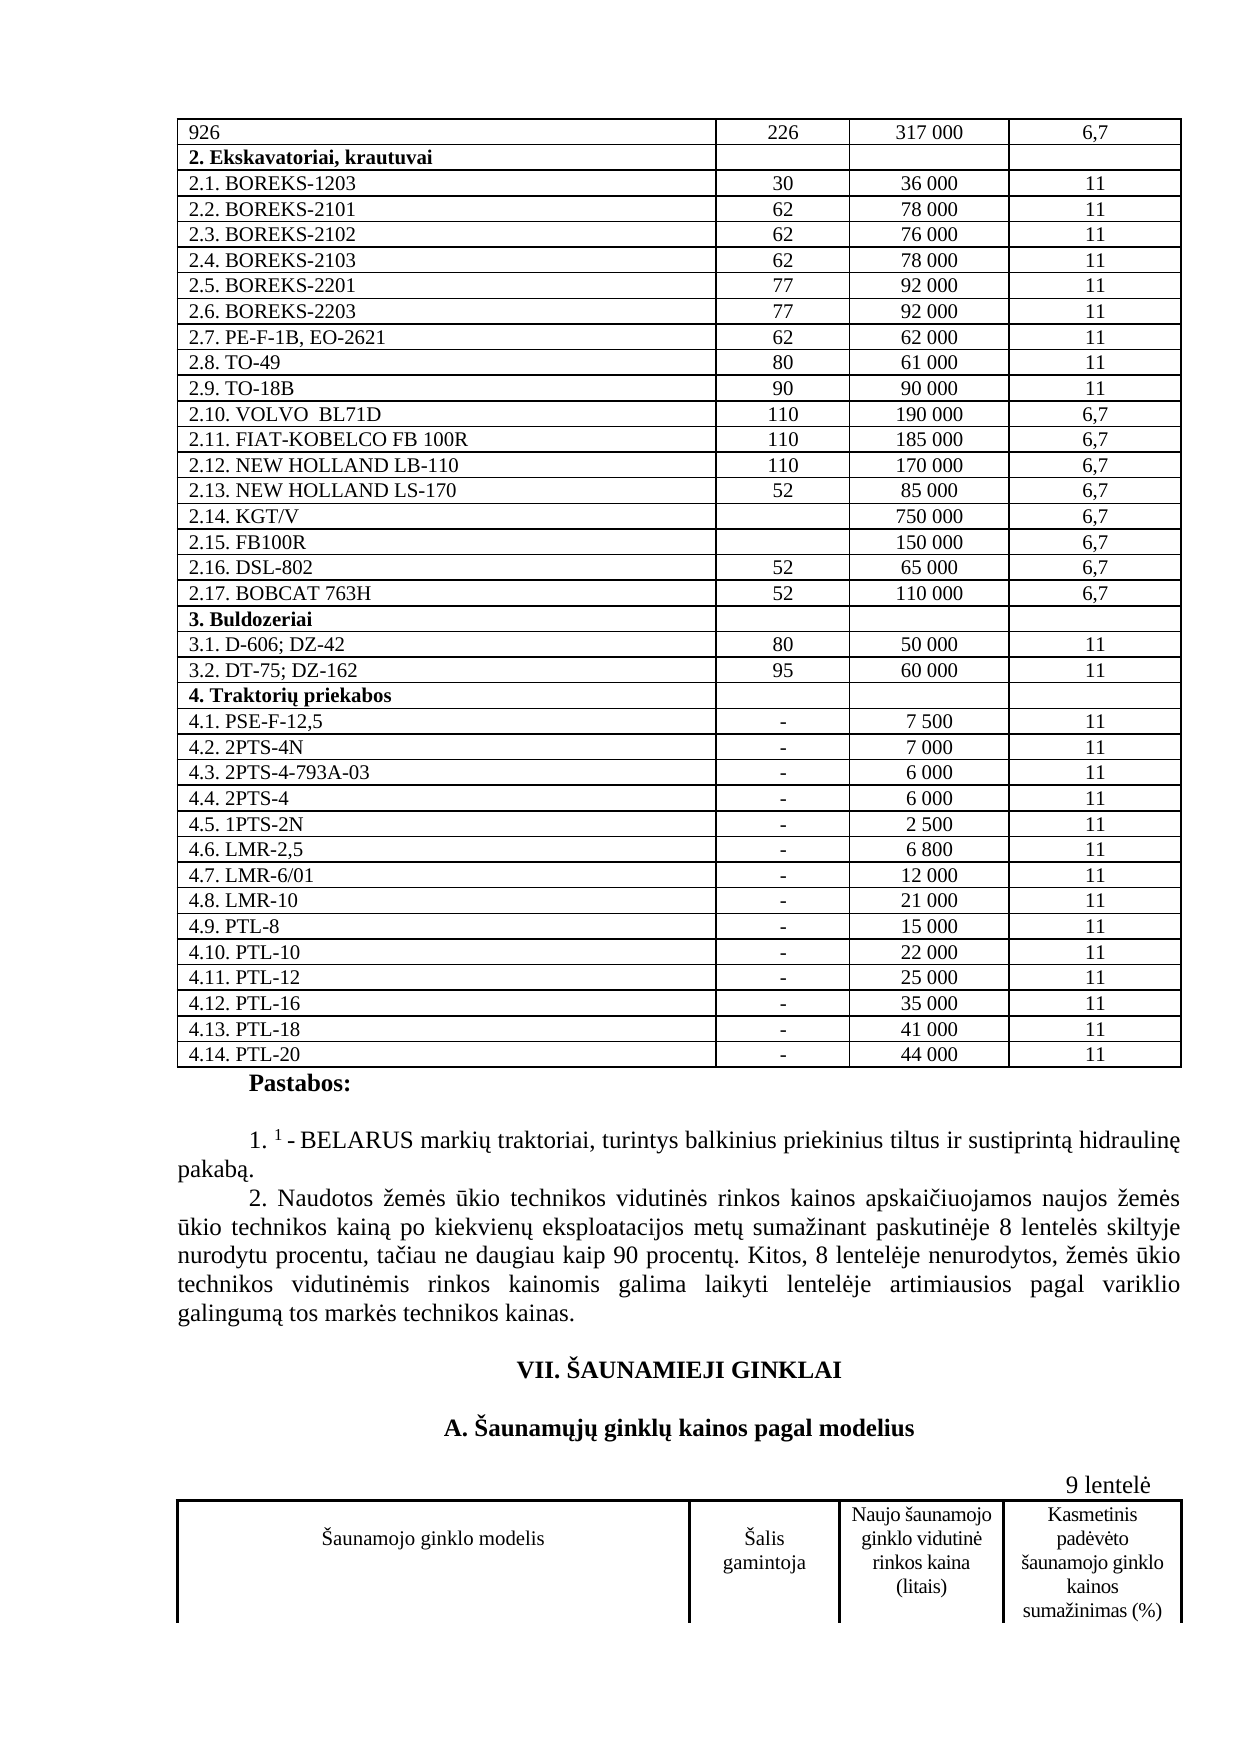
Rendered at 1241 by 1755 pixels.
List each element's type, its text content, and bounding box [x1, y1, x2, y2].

text 2. Naudotos žemės ūkio technikos vidutinės rinkos kainos apskaičiuojamos naujos žemės ūkio technikos kainą po kiekvienų eksploatacijos metų sumažinant paskutinėje 8 lentelės skiltyje nurodytu procentu, tačiau ne daugiau kaip 90 procentų. Kitos, 8 lentelėje nenurodytos, žemės ūkio technikos vidutinėmis rinkos kainomis galima laikyti lentelėje artimiausios pagal variklio galingumą tos markės technikos kainas. [177, 1183, 1181, 1327]
text VII. ŠAUNAMIEJI GINKLAI [177, 1355, 1181, 1384]
text 9 lentelė [177, 1470, 1181, 1499]
text A. Šaunamųjų ginklų kainos pagal modelius [177, 1413, 1181, 1442]
text Pastabos: [177, 1068, 1181, 1097]
text 1. 1 - BELARUS markių traktoriai, turintys balkinius priekinius tiltus ir sustiprintą hidraulinę pakabą. [177, 1125, 1181, 1183]
